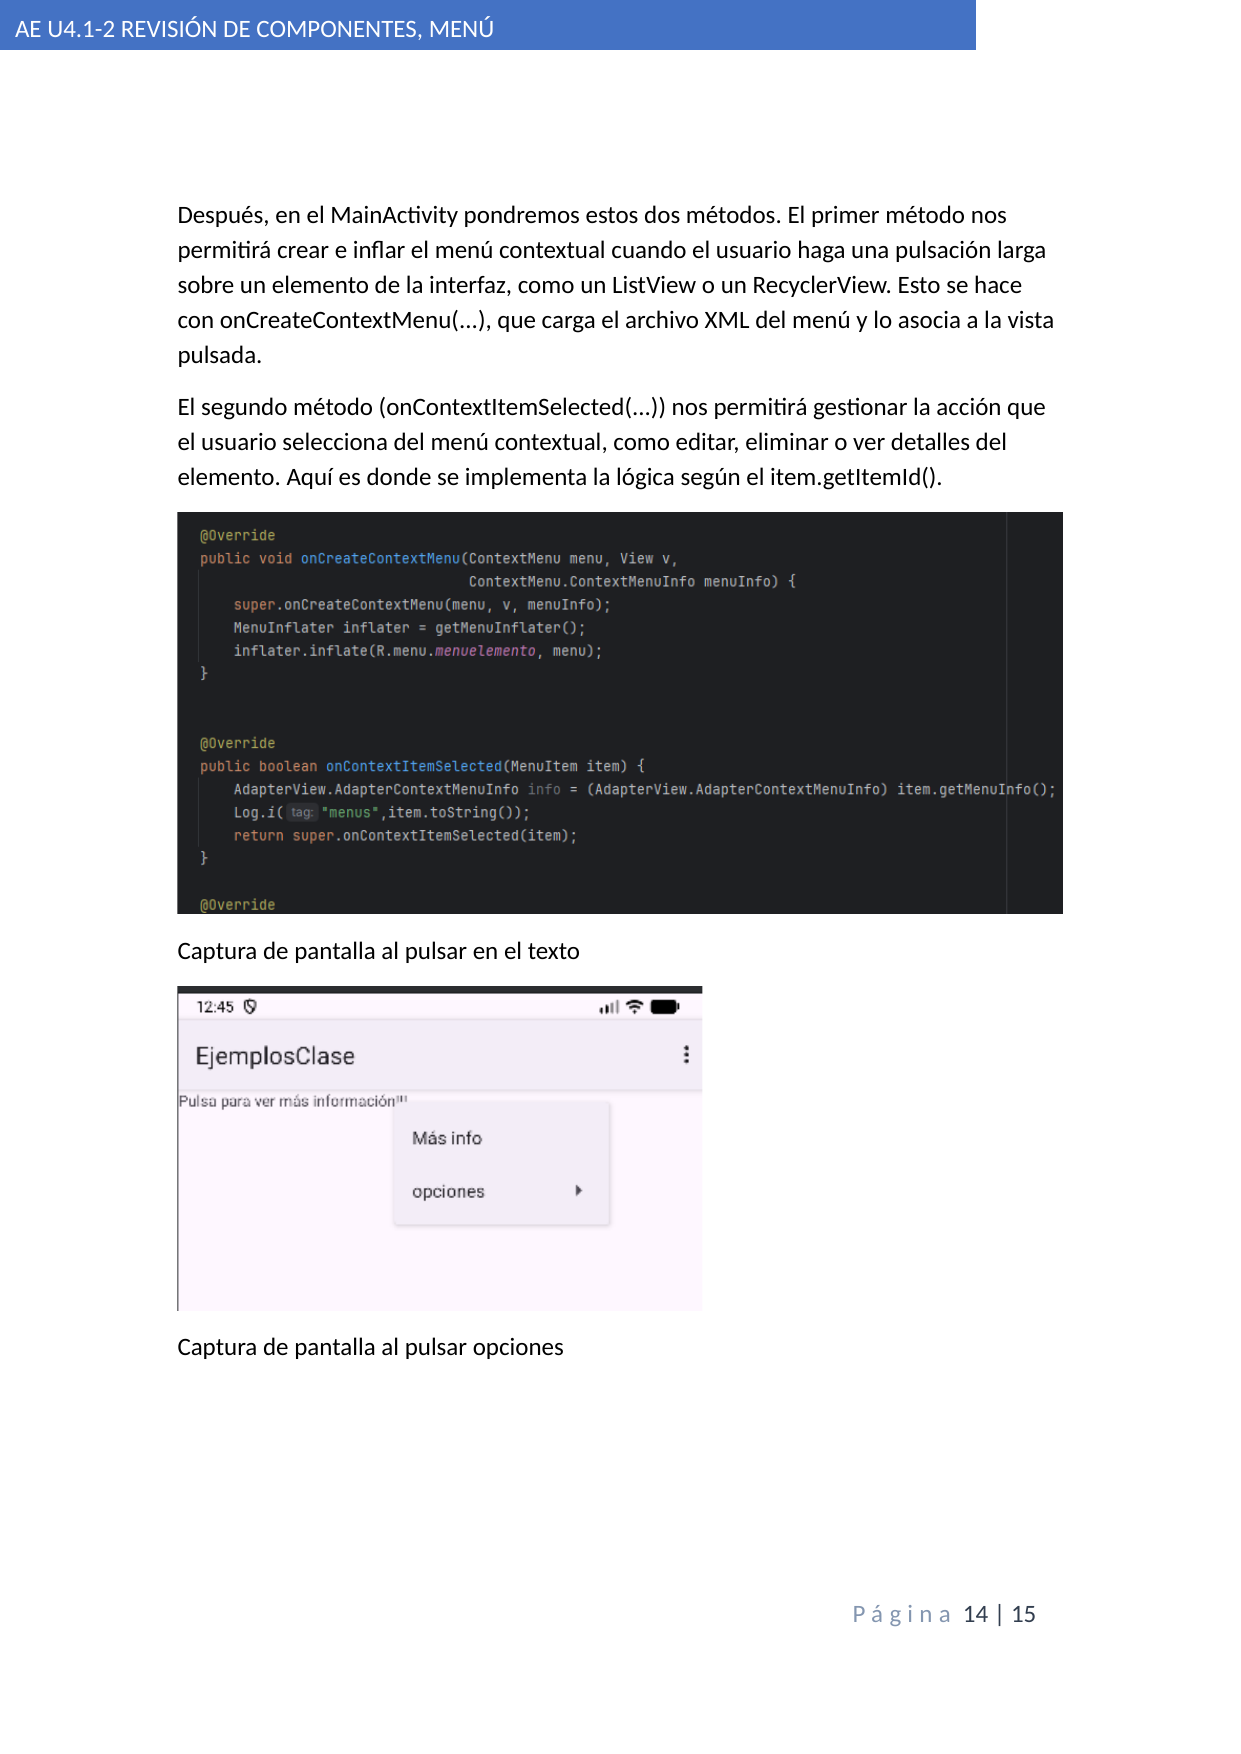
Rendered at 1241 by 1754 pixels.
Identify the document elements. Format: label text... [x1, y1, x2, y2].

text Captura de pantalla al pulsar en el texto [177, 935, 1063, 966]
text El segundo método (onContextItemSelected(...)) nos permitirá gestionar la acción que el usuario selecciona del menú contextual, como editar, eliminar o ver detalles del elemento. Aquí es donde se implementa la lógica según el item.getItemId(). [177, 391, 1063, 491]
text Captura de pantalla al pulsar opciones [177, 1332, 1063, 1362]
text Después, en el MainActivity pondremos estos dos métodos. El primer método nos permitirá crear e inflar el menú contextual cuando el usuario haga una pulsación larga sobre un elemento de la interfaz, como un ListView o un RecyclerView. Esto se hace con onCreateContextMenu(...), que carga el archivo XML del menú y lo asocia a la vista pulsada. [177, 199, 1063, 370]
